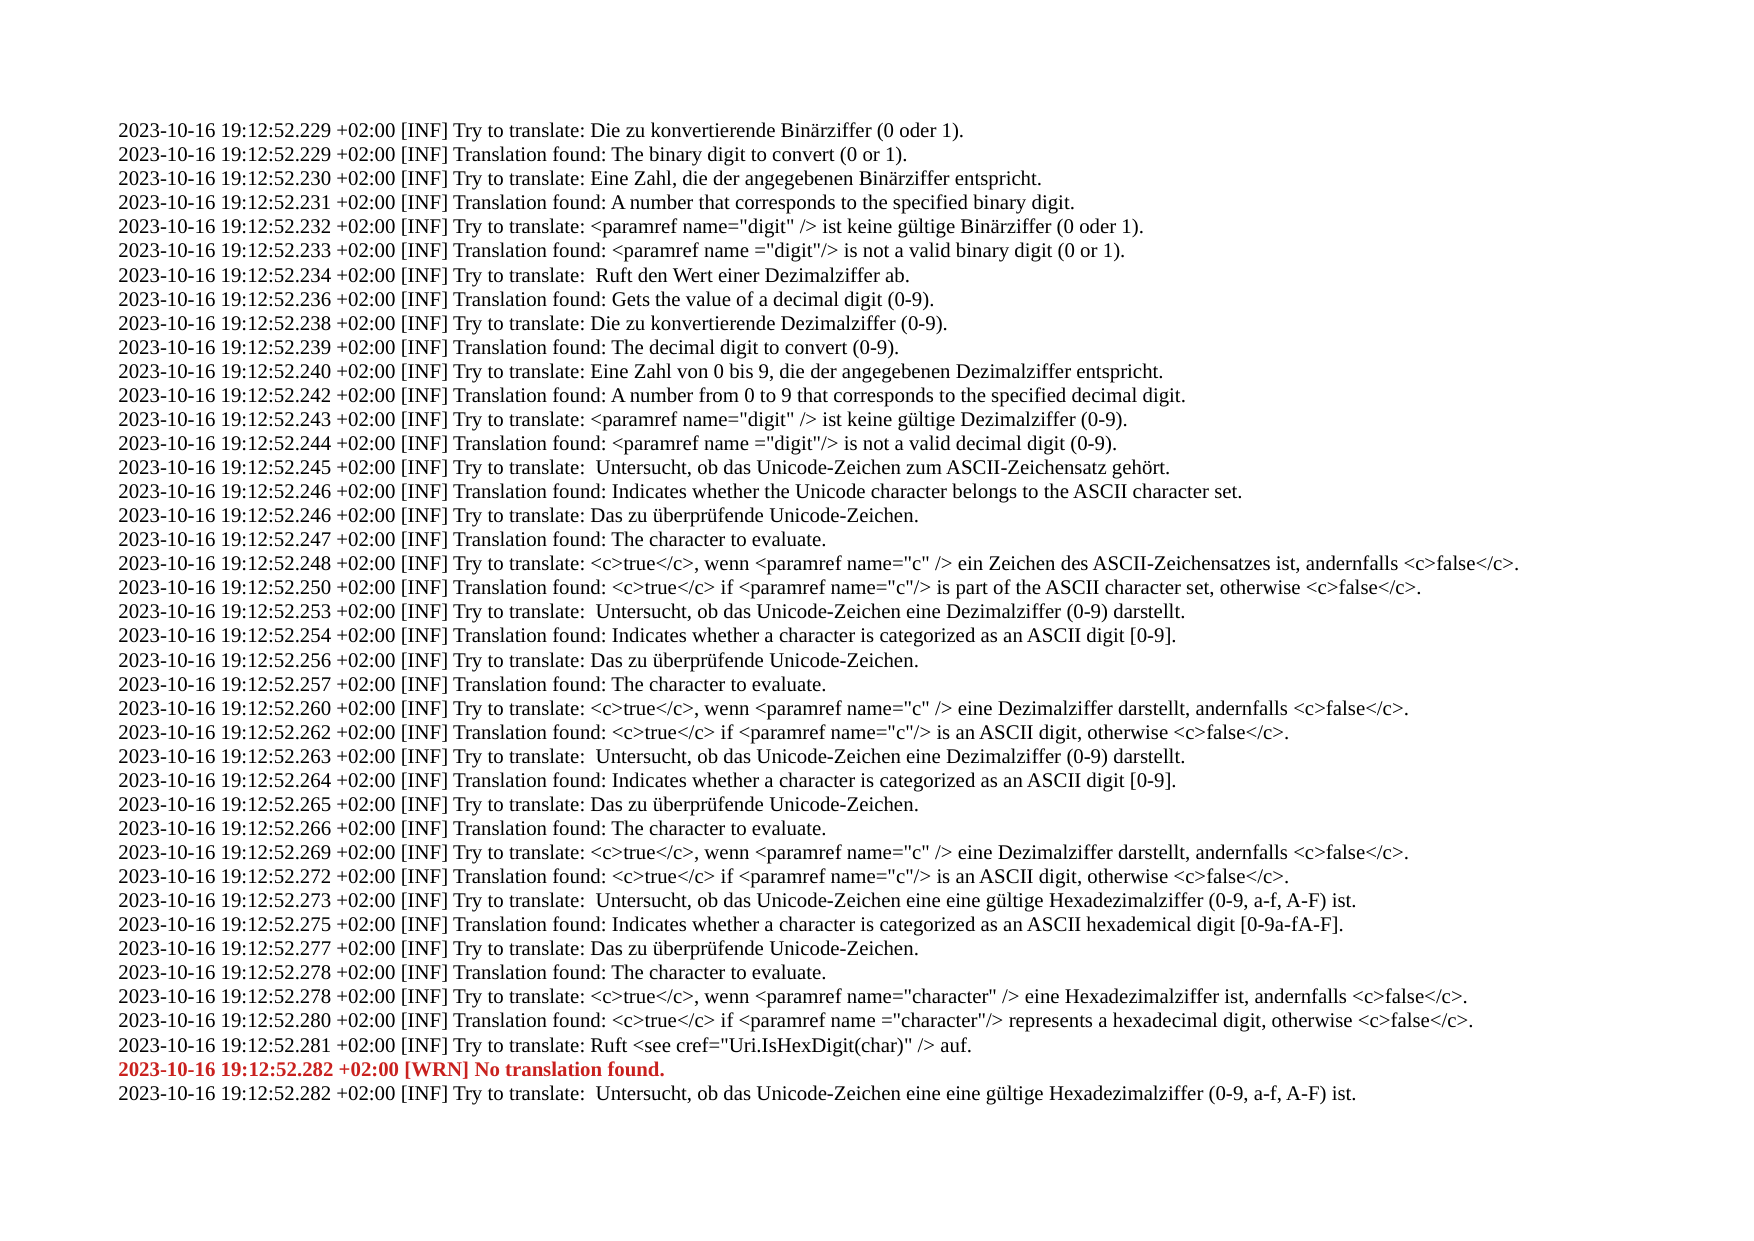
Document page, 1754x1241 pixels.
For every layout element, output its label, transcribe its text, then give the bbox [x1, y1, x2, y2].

text 2023-10-16 19:12:52.233 +02:00 [INF] Translation found: <paramref name ="digit"/> is not a valid binary digit (0 or 1). [118, 238, 1636, 262]
text 2023-10-16 19:12:52.264 +02:00 [INF] Translation found: Indicates whether a character is categorized as an ASCII digit [0-9]. [118, 768, 1636, 792]
text 2023-10-16 19:12:52.243 +02:00 [INF] Try to translate: <paramref name="digit" /> ist keine gültige Dezimalziffer (0-9). [118, 407, 1636, 431]
text 2023-10-16 19:12:52.265 +02:00 [INF] Try to translate: Das zu überprüfende Unicode-Zeichen. [118, 792, 1636, 816]
text 2023-10-16 19:12:52.266 +02:00 [INF] Translation found: The character to evaluate. [118, 816, 1636, 840]
text 2023-10-16 19:12:52.278 +02:00 [INF] Translation found: The character to evaluate. [118, 960, 1636, 984]
text 2023-10-16 19:12:52.281 +02:00 [INF] Try to translate: Ruft <see cref="Uri.IsHexDigit(char)" /> auf. [118, 1032, 1636, 1057]
text 2023-10-16 19:12:52.232 +02:00 [INF] Try to translate: <paramref name="digit" /> ist keine gültige Binärziffer (0 oder 1). [118, 214, 1636, 238]
text 2023-10-16 19:12:52.269 +02:00 [INF] Try to translate: <c>true</c>, wenn <paramref name="c" /> eine Dezimalziffer darstellt, andernfalls <c>false</c>. [118, 840, 1636, 864]
text 2023-10-16 19:12:52.240 +02:00 [INF] Try to translate: Eine Zahl von 0 bis 9, die der angegebenen Dezimalziffer entspricht. [118, 359, 1636, 383]
text 2023-10-16 19:12:52.247 +02:00 [INF] Translation found: The character to evaluate. [118, 527, 1636, 551]
text 2023-10-16 19:12:52.229 +02:00 [INF] Translation found: The binary digit to convert (0 or 1). [118, 142, 1636, 166]
text 2023-10-16 19:12:52.262 +02:00 [INF] Translation found: <c>true</c> if <paramref name="c"/> is an ASCII digit, otherwise <c>false</c>. [118, 720, 1636, 744]
text 2023-10-16 19:12:52.260 +02:00 [INF] Try to translate: <c>true</c>, wenn <paramref name="c" /> eine Dezimalziffer darstellt, andernfalls <c>false</c>. [118, 696, 1636, 720]
text 2023-10-16 19:12:52.263 +02:00 [INF] Try to translate: Untersucht, ob das Unicode-Zeichen eine Dezimalziffer (0-9) darstellt. [118, 744, 1636, 768]
text 2023-10-16 19:12:52.278 +02:00 [INF] Try to translate: <c>true</c>, wenn <paramref name="character" /> eine Hexadezimalziffer ist, andernfalls <c>false</c>. [118, 984, 1636, 1008]
text 2023-10-16 19:12:52.236 +02:00 [INF] Translation found: Gets the value of a decimal digit (0-9). [118, 287, 1636, 311]
text 2023-10-16 19:12:52.242 +02:00 [INF] Translation found: A number from 0 to 9 that corresponds to the specified decimal digit. [118, 383, 1636, 407]
text 2023-10-16 19:12:52.229 +02:00 [INF] Try to translate: Die zu konvertierende Binärziffer (0 oder 1). [118, 118, 1636, 142]
text 2023-10-16 19:12:52.248 +02:00 [INF] Try to translate: <c>true</c>, wenn <paramref name="c" /> ein Zeichen des ASCII-Zeichensatzes ist, andernfalls <c>false</c>. [118, 551, 1636, 575]
text 2023-10-16 19:12:52.231 +02:00 [INF] Translation found: A number that corresponds to the specified binary digit. [118, 190, 1636, 214]
text 2023-10-16 19:12:52.246 +02:00 [INF] Translation found: Indicates whether the Unicode character belongs to the ASCII character set. [118, 479, 1636, 503]
text 2023-10-16 19:12:52.277 +02:00 [INF] Try to translate: Das zu überprüfende Unicode-Zeichen. [118, 936, 1636, 960]
text 2023-10-16 19:12:52.234 +02:00 [INF] Try to translate: Ruft den Wert einer Dezimalziffer ab. [118, 262, 1636, 287]
text 2023-10-16 19:12:52.280 +02:00 [INF] Translation found: <c>true</c> if <paramref name ="character"/> represents a hexadecimal digit, otherwise <c>false</c>. [118, 1008, 1636, 1032]
text 2023-10-16 19:12:52.282 +02:00 [INF] Try to translate: Untersucht, ob das Unicode-Zeichen eine eine gültige Hexadezimalziffer (0-9, a-f, A-F) ist. [118, 1081, 1636, 1105]
text 2023-10-16 19:12:52.254 +02:00 [INF] Translation found: Indicates whether a character is categorized as an ASCII digit [0-9]. [118, 623, 1636, 647]
text 2023-10-16 19:12:52.272 +02:00 [INF] Translation found: <c>true</c> if <paramref name="c"/> is an ASCII digit, otherwise <c>false</c>. [118, 864, 1636, 888]
text 2023-10-16 19:12:52.245 +02:00 [INF] Try to translate: Untersucht, ob das Unicode-Zeichen zum ASCII-Zeichensatz gehört. [118, 455, 1636, 479]
text 2023-10-16 19:12:52.244 +02:00 [INF] Translation found: <paramref name ="digit"/> is not a valid decimal digit (0-9). [118, 431, 1636, 455]
text 2023-10-16 19:12:52.275 +02:00 [INF] Translation found: Indicates whether a character is categorized as an ASCII hexademical digit [0-9a-fA-F]. [118, 912, 1636, 936]
text 2023-10-16 19:12:52.256 +02:00 [INF] Try to translate: Das zu überprüfende Unicode-Zeichen. [118, 647, 1636, 672]
text 2023-10-16 19:12:52.246 +02:00 [INF] Try to translate: Das zu überprüfende Unicode-Zeichen. [118, 503, 1636, 527]
text 2023-10-16 19:12:52.273 +02:00 [INF] Try to translate: Untersucht, ob das Unicode-Zeichen eine eine gültige Hexadezimalziffer (0-9, a-f, A-F) ist. [118, 888, 1636, 912]
text 2023-10-16 19:12:52.250 +02:00 [INF] Translation found: <c>true</c> if <paramref name="c"/> is part of the ASCII character set, otherwise <c>false</c>. [118, 575, 1636, 599]
text 2023-10-16 19:12:52.230 +02:00 [INF] Try to translate: Eine Zahl, die der angegebenen Binärziffer entspricht. [118, 166, 1636, 190]
text 2023-10-16 19:12:52.238 +02:00 [INF] Try to translate: Die zu konvertierende Dezimalziffer (0-9). [118, 311, 1636, 335]
text 2023-10-16 19:12:52.282 +02:00 [WRN] No translation found. [118, 1057, 1636, 1081]
text 2023-10-16 19:12:52.257 +02:00 [INF] Translation found: The character to evaluate. [118, 672, 1636, 696]
text 2023-10-16 19:12:52.239 +02:00 [INF] Translation found: The decimal digit to convert (0-9). [118, 335, 1636, 359]
text 2023-10-16 19:12:52.253 +02:00 [INF] Try to translate: Untersucht, ob das Unicode-Zeichen eine Dezimalziffer (0-9) darstellt. [118, 599, 1636, 623]
